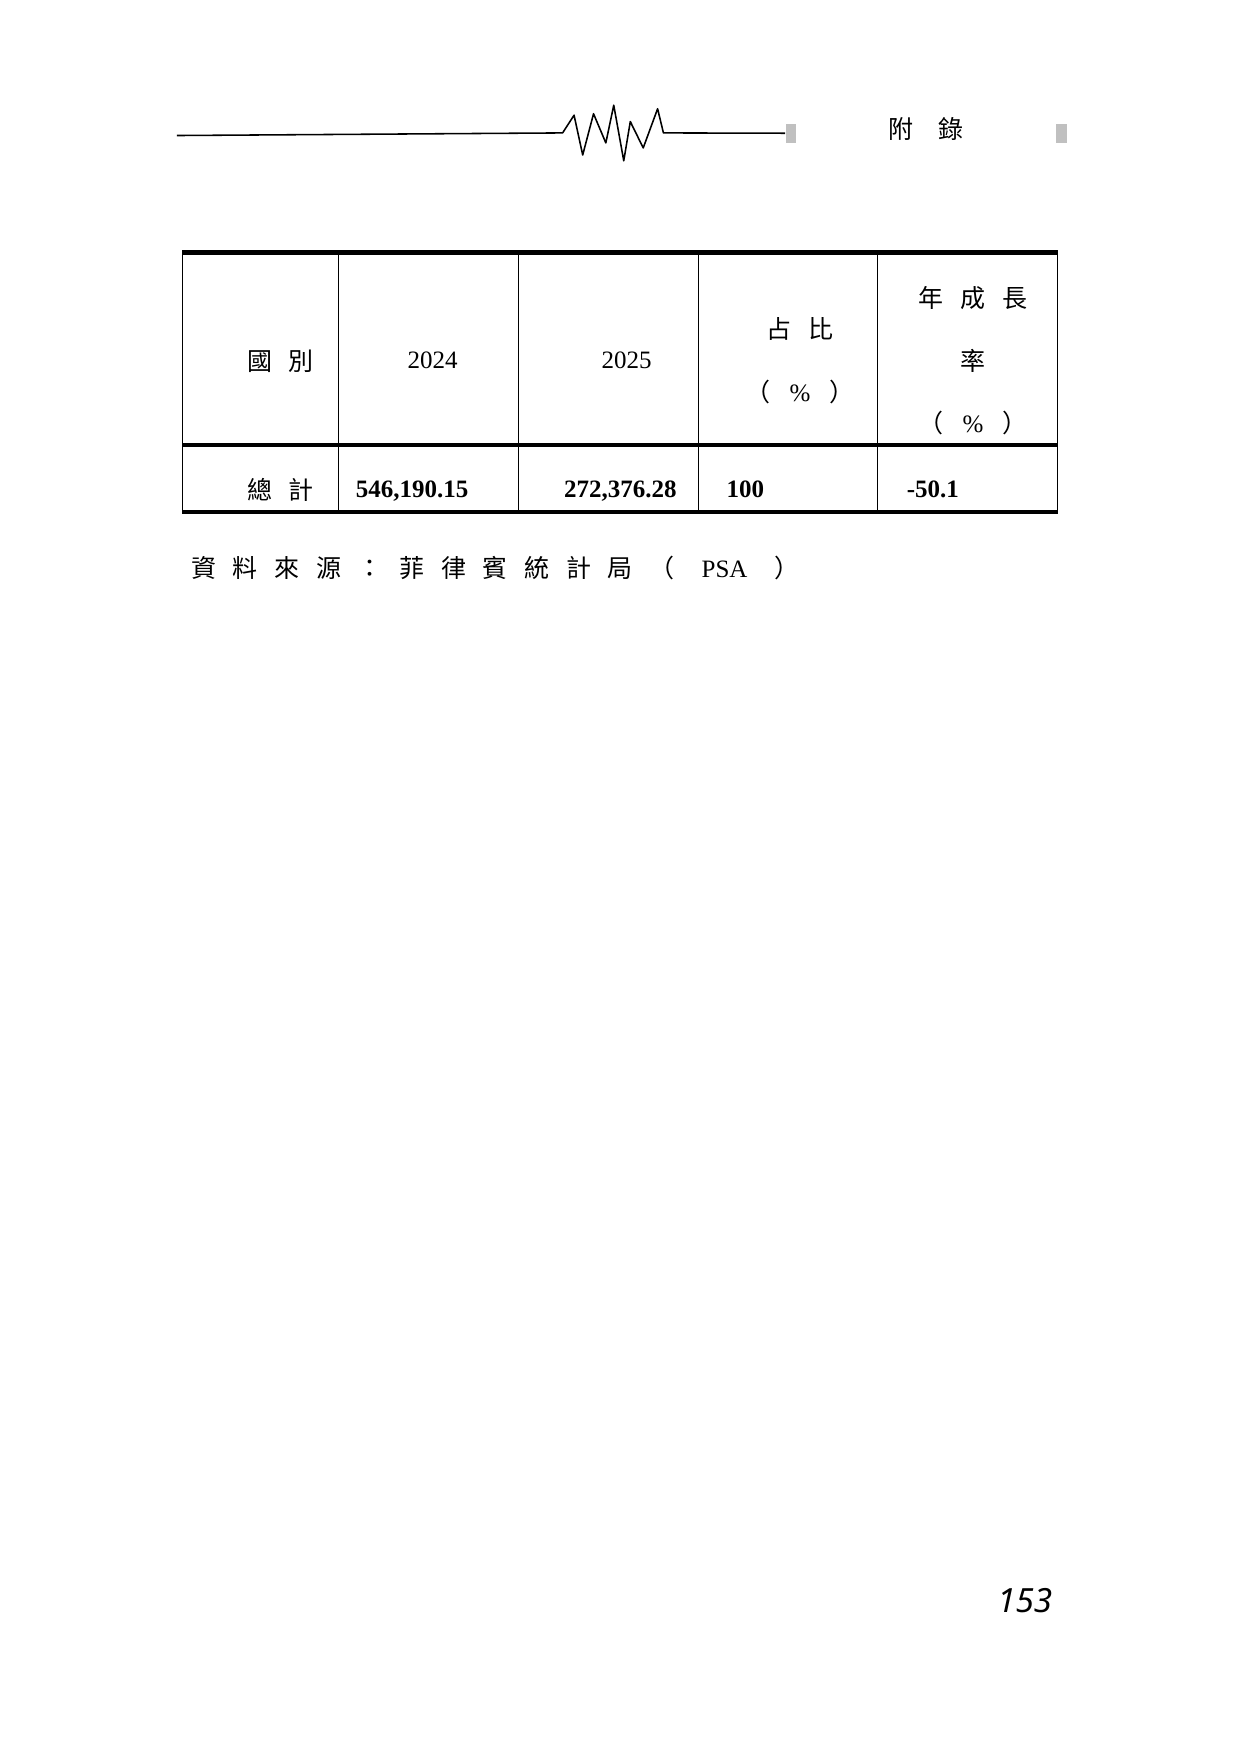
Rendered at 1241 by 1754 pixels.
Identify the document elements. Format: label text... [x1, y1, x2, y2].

table_cell 總計 [183, 447, 338, 509]
table_header 占比（%） [699, 255, 877, 442]
table_header 年成長率（%） [878, 255, 1057, 442]
table_cell 272,376.28 [519, 447, 698, 509]
table_cell 546,190.15 [339, 447, 518, 509]
table_cell 100 [699, 447, 877, 509]
table_cell -50.1 [878, 447, 1057, 509]
text 資料來源：菲律賓統計局（PSA） [183, 514, 1058, 577]
table_header 2024 [339, 255, 518, 442]
table_header 國別 [183, 255, 338, 442]
table_header 2025 [519, 255, 698, 442]
